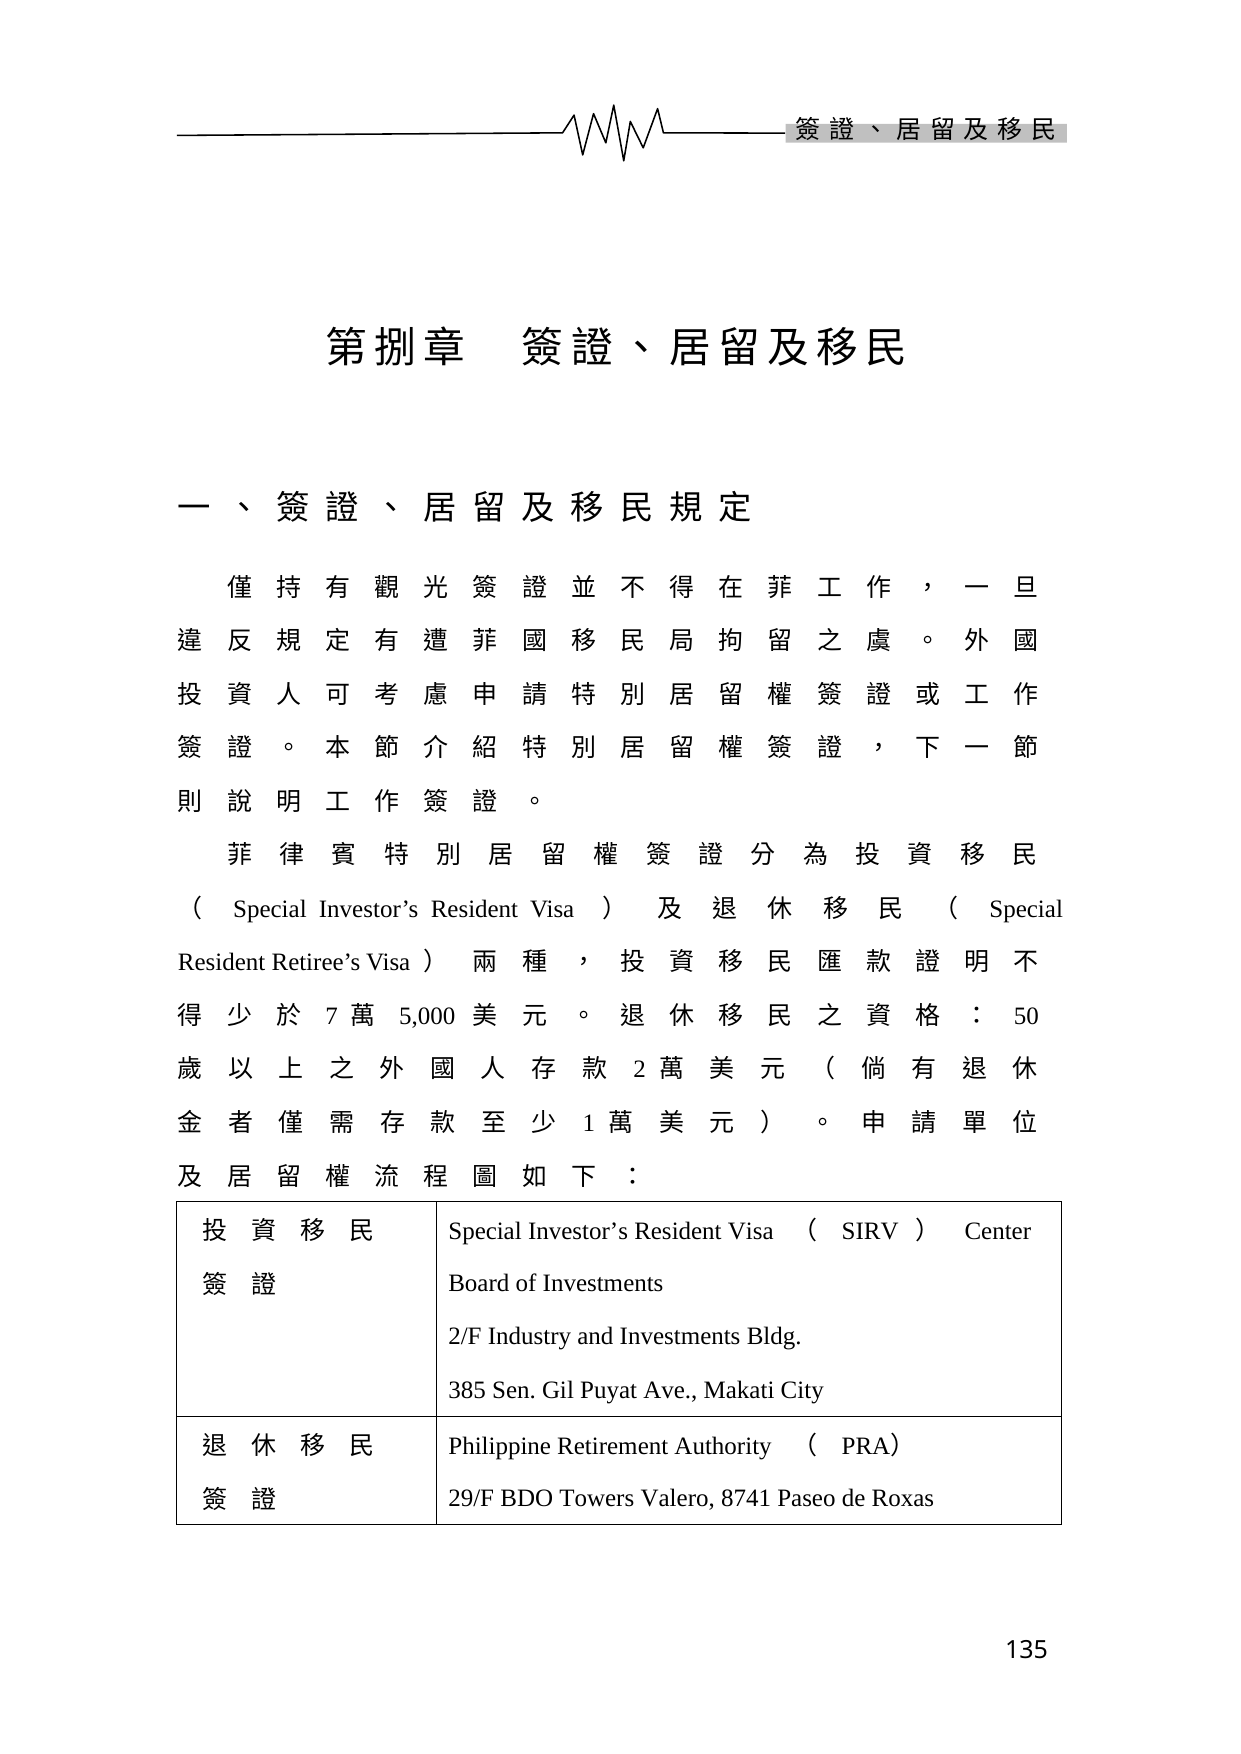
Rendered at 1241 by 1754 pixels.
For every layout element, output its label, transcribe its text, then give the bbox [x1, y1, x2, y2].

table_cell 退休移民簽證 [177, 1417, 436, 1524]
text 一、簽證、居留及移民規定 [178, 478, 1063, 532]
text 第捌章 簽證、居留及移民 [178, 291, 1063, 398]
text 僅持有觀光簽證並不得在菲工作，一旦違反規定有遭菲國移民局拘留之虞。外國投資人可考慮申請特別居留權簽證或工作簽證。本節介紹特別居留權簽證，下一節則說明工作簽證。 [178, 558, 1063, 826]
table_header Special Investor’s Resident Visa（SIRV）Center Board of Investments 2/F Industry and Investments Bldg. 385 Sen. Gil Puyat Ave., Makati City [437, 1202, 1061, 1416]
text 菲律賓特別居留權簽證分為投資移民（Special Investor’s Resident Visa）及退休移民（Special Resident Retiree’s Visa）兩種，投資移民匯款證明不得少於7萬5,000美元。退休移民之資格：50歲以上之外國人存款2萬美元（倘有退休金者僅需存款至少1萬美元）。申請單位及居留權流程圖如下： [178, 826, 1063, 1201]
table_header 投資移民簽證 [177, 1202, 436, 1416]
table_cell Philippine Retirement Authority （PRA） 29/F BDO Towers Valero, 8741 Paseo de Roxas [437, 1417, 1061, 1524]
